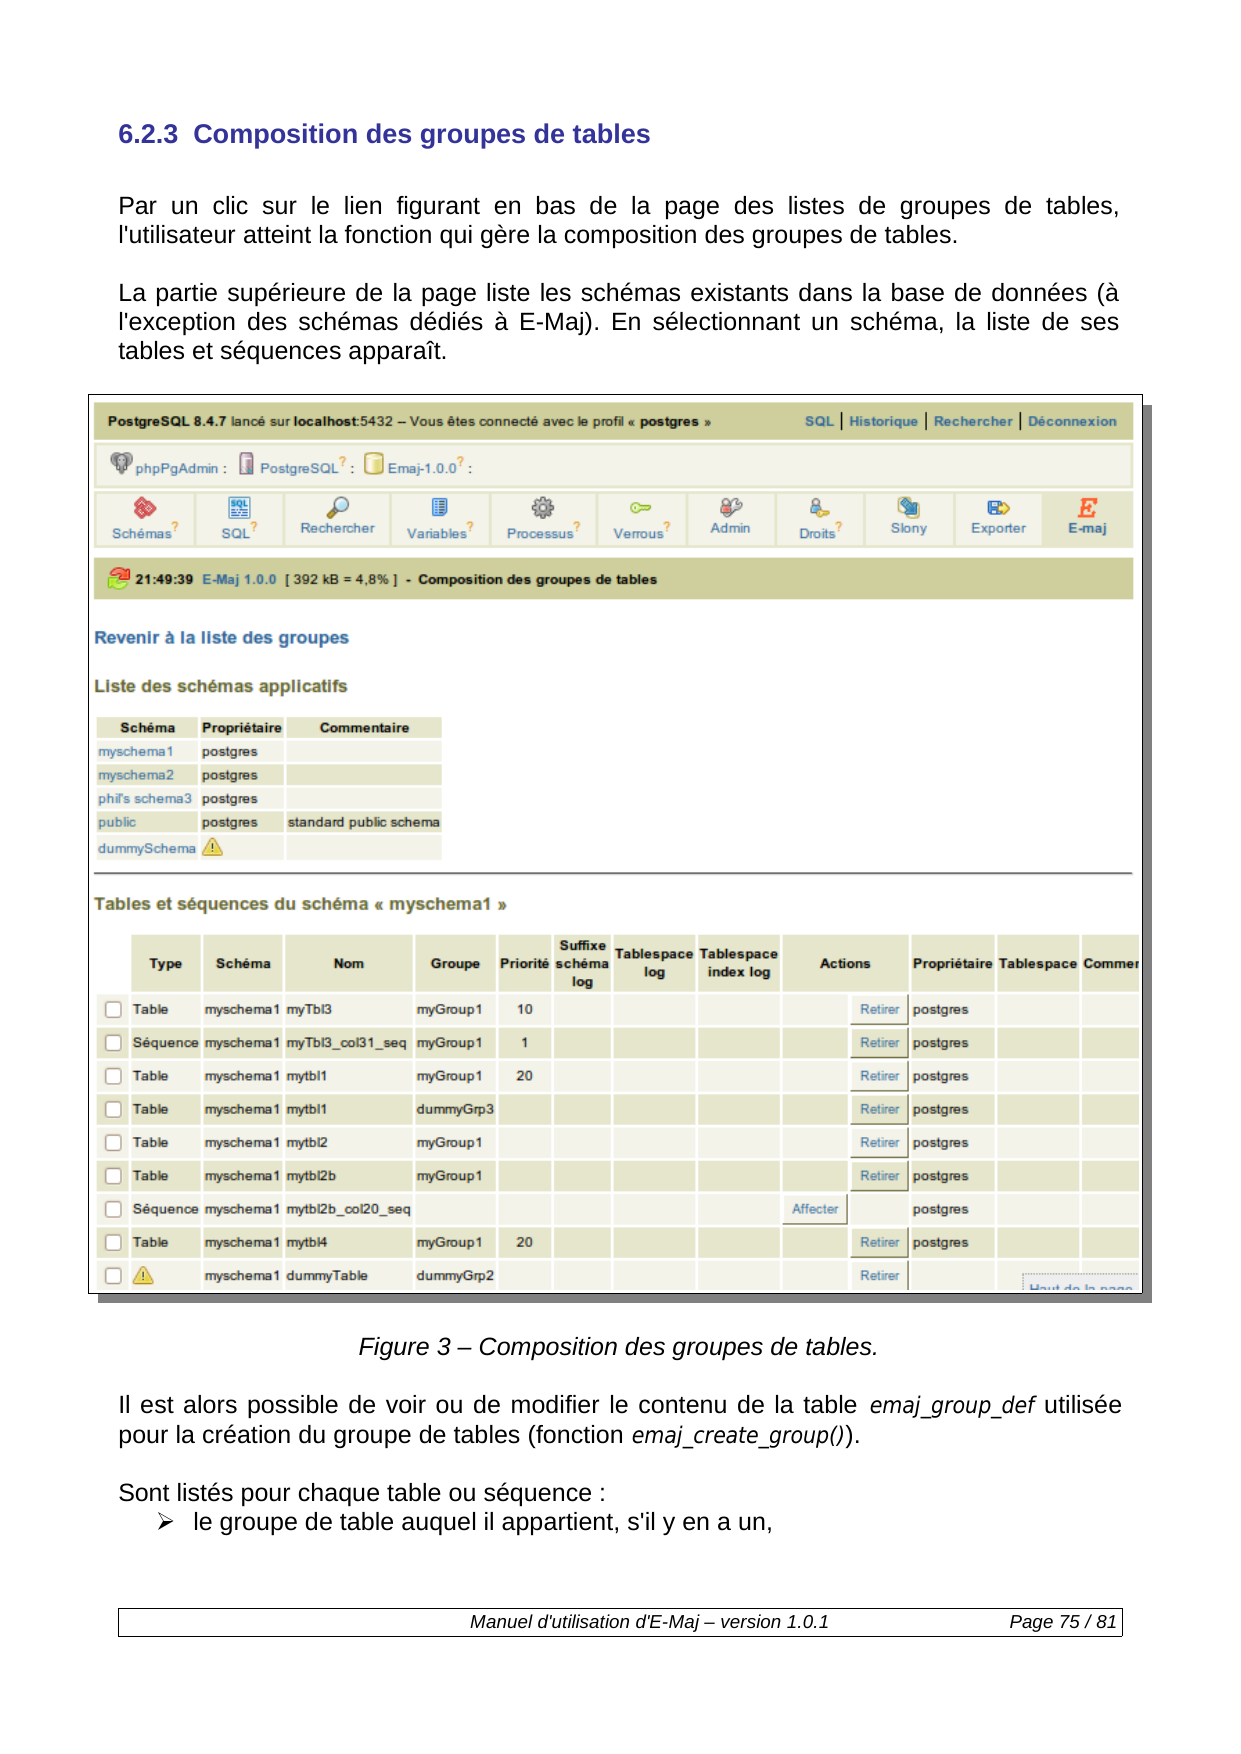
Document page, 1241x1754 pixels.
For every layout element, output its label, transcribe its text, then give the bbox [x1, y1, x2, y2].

text Figure 3 – Composition des groupes de tables. [118, 1332, 1122, 1361]
subtitle Composition des groupes de tables [118, 118, 1122, 149]
list le groupe de table auquel il appartient, s'il y en a un, [156, 1507, 1122, 1536]
text La partie supérieure de la page liste les schémas existants dans la base de données (à l'exception des schémas dédiés à E-Maj). En sélectionnant un schéma, la liste de ses tables et séquences apparaît. [118, 278, 1122, 365]
picture [90, 397, 1139, 1290]
text Sont listés pour chaque table ou séquence : [118, 1478, 1122, 1507]
text Il est alors possible de voir ou de modifier le contenu de la table emaj_group_def utilisée pour la création du groupe de tables (fonction emaj_create_group()). [118, 1390, 1122, 1448]
text Par un clic sur le lien figurant en bas de la page des listes de groupes de tables, l'utilisateur atteint la fonction qui gère la composition des groupes de tables. [118, 191, 1122, 249]
